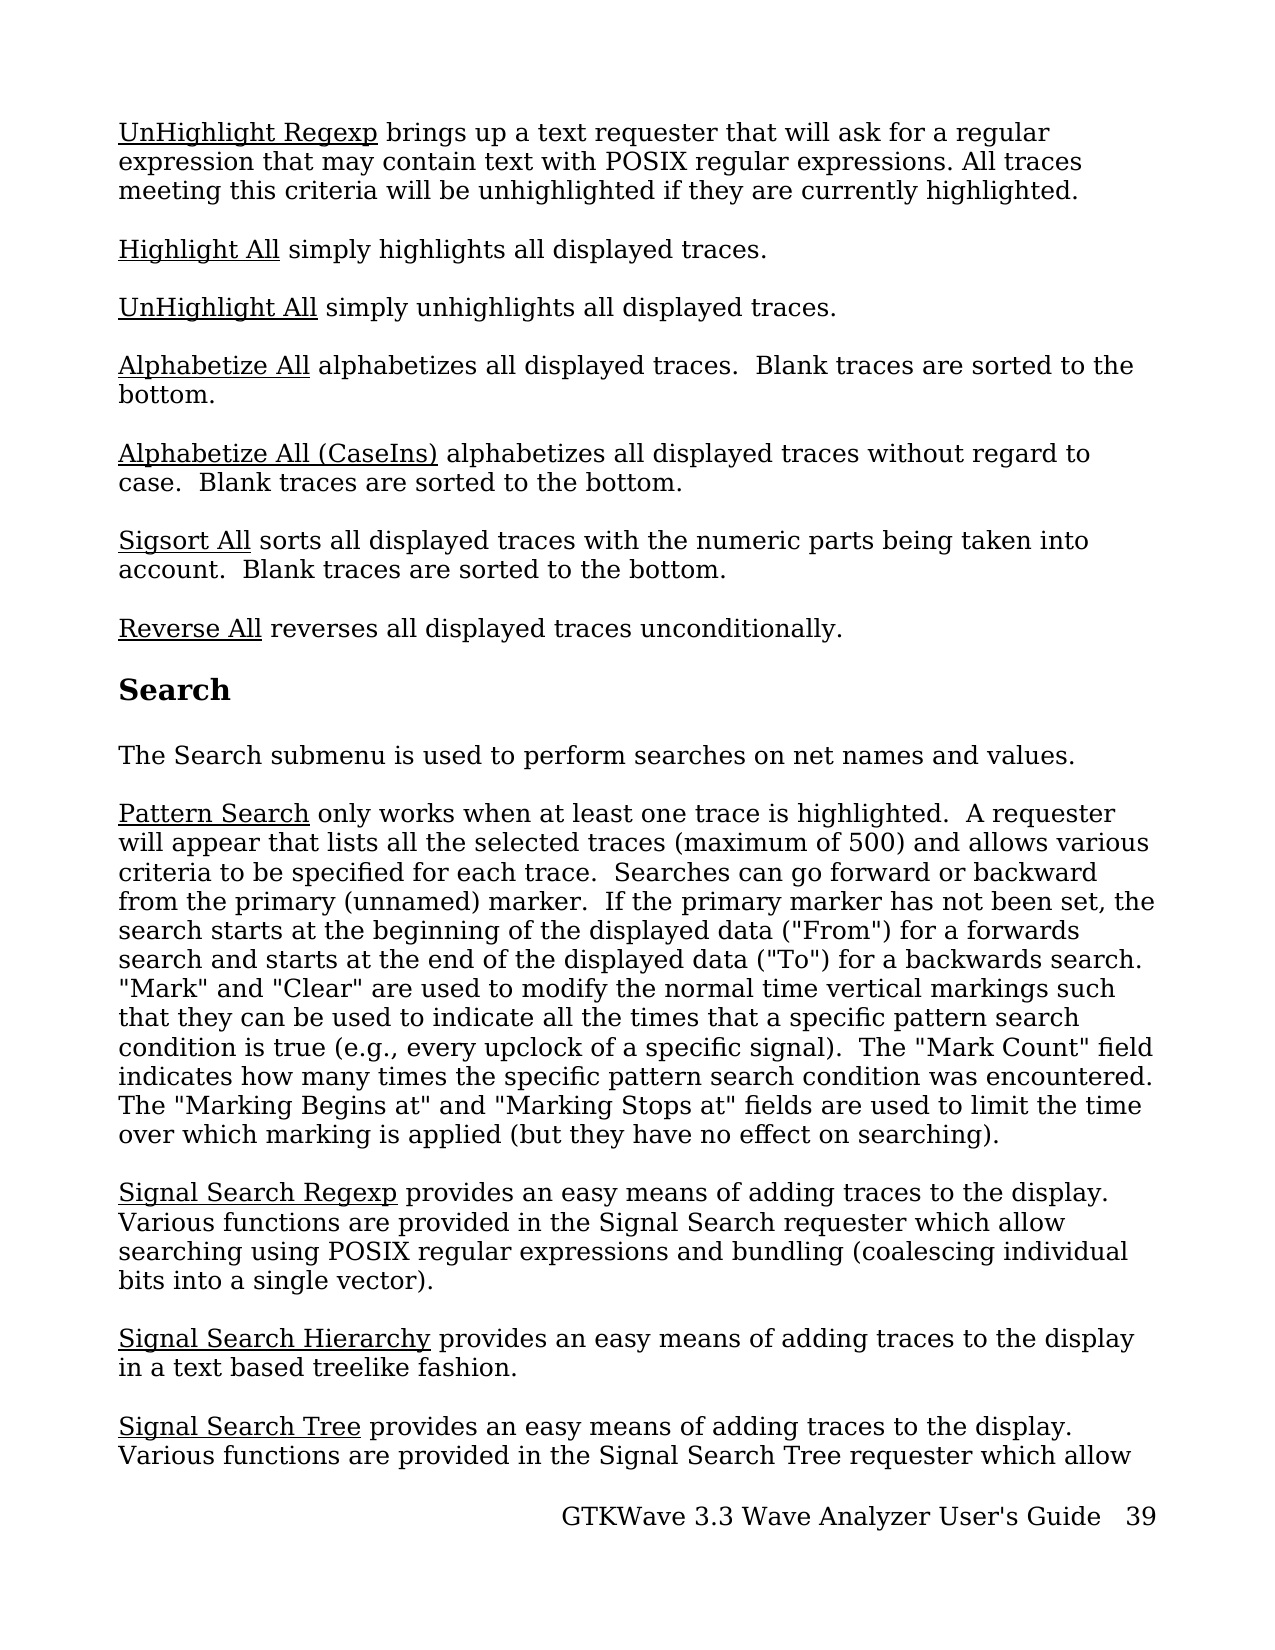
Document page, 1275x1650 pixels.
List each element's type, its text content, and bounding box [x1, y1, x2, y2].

text Highlight All simply highlights all displayed traces. [118, 235, 1157, 264]
text Alphabetize All (CaseIns) alphabetizes all displayed traces without regard to case. Blank traces are sorted to the bottom. [118, 439, 1157, 497]
text Signal Search Hierarchy provides an easy means of adding traces to the display in a text based treelike fashion. [118, 1324, 1157, 1383]
text UnHighlight All simply unhighlights all displayed traces. [118, 293, 1157, 322]
text The Search submenu is used to perform searches on net names and values. [118, 741, 1157, 770]
text Reverse All reverses all displayed traces unconditionally. [118, 614, 1157, 643]
text Signal Search Regexp provides an easy means of adding traces to the display. Various functions are provided in the Signal Search requester which allow searching using POSIX regular expressions and bundling (coalescing individual bits into a single vector). [118, 1178, 1157, 1295]
text UnHighlight Regexp brings up a text requester that will ask for a regular expression that may contain text with POSIX regular expressions. All traces meeting this criteria will be unhighlighted if they are currently highlighted. [118, 118, 1157, 206]
text Alphabetize All alphabetizes all displayed traces. Blank traces are sorted to the bottom. [118, 351, 1157, 410]
text Signal Search Tree provides an easy means of adding traces to the display. Various functions are provided in the Signal Search Tree requester which allow [118, 1412, 1157, 1470]
text Sigsort All sorts all displayed traces with the numeric parts being taken into account. Blank traces are sorted to the bottom. [118, 526, 1157, 585]
text Search [118, 672, 1157, 707]
text Pattern Search only works when at least one trace is highlighted. A requester will appear that lists all the selected traces (maximum of 500) and allows various criteria to be specified for each trace. Searches can go forward or backward from the primary (unnamed) marker. If the primary marker has not been set, the search starts at the beginning of the displayed data ("From") for a forwards search and starts at the end of the displayed data ("To") for a backwards search. "Mark" and "Clear" are used to modify the normal time vertical markings such that they can be used to indicate all the times that a specific pattern search condition is true (e.g., every upclock of a specific signal). The "Mark Count" field indicates how many times the specific pattern search condition was encountered. The "Marking Begins at" and "Marking Stops at" fields are used to limit the time over which marking is applied (but they have no effect on searching). [118, 799, 1157, 1149]
